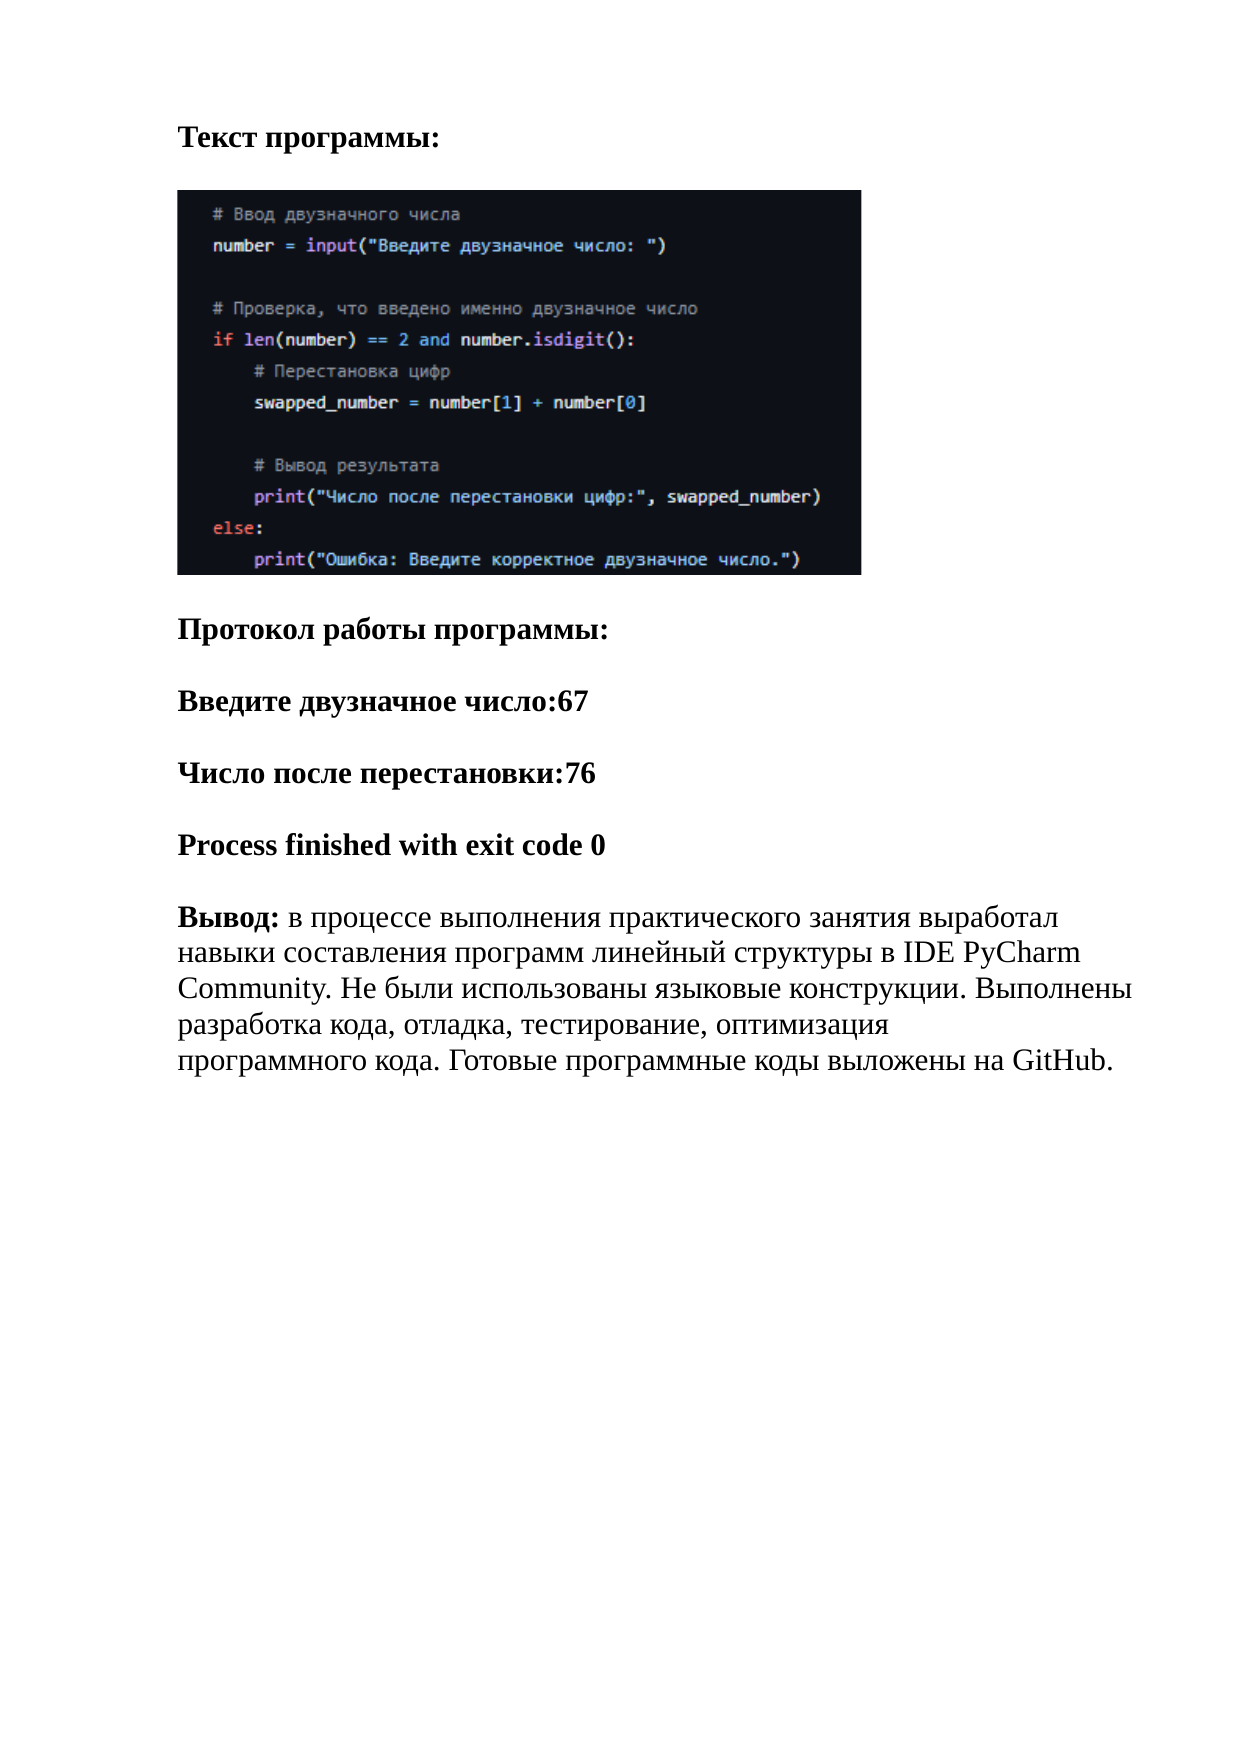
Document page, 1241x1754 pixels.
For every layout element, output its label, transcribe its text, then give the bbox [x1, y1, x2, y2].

text Протокол работы программы: [177, 610, 1152, 646]
text Process finished with exit code 0 [177, 826, 1152, 862]
text Введите двузначное число:67 [177, 682, 1152, 718]
text Текст программы: [177, 118, 1152, 154]
text Число после перестановки:76 [177, 754, 1152, 790]
text Вывод: в процессе выполнения практического занятия выработал навыки составления программ линейный структуры в IDE PyCharm Community. Не были использованы языковые конструкции. Выполнены разработка кода, отладка, тестирование, оптимизация [177, 898, 1152, 1042]
text программного кода. Готовые программные коды выложены на GitHub. [177, 1042, 1152, 1077]
